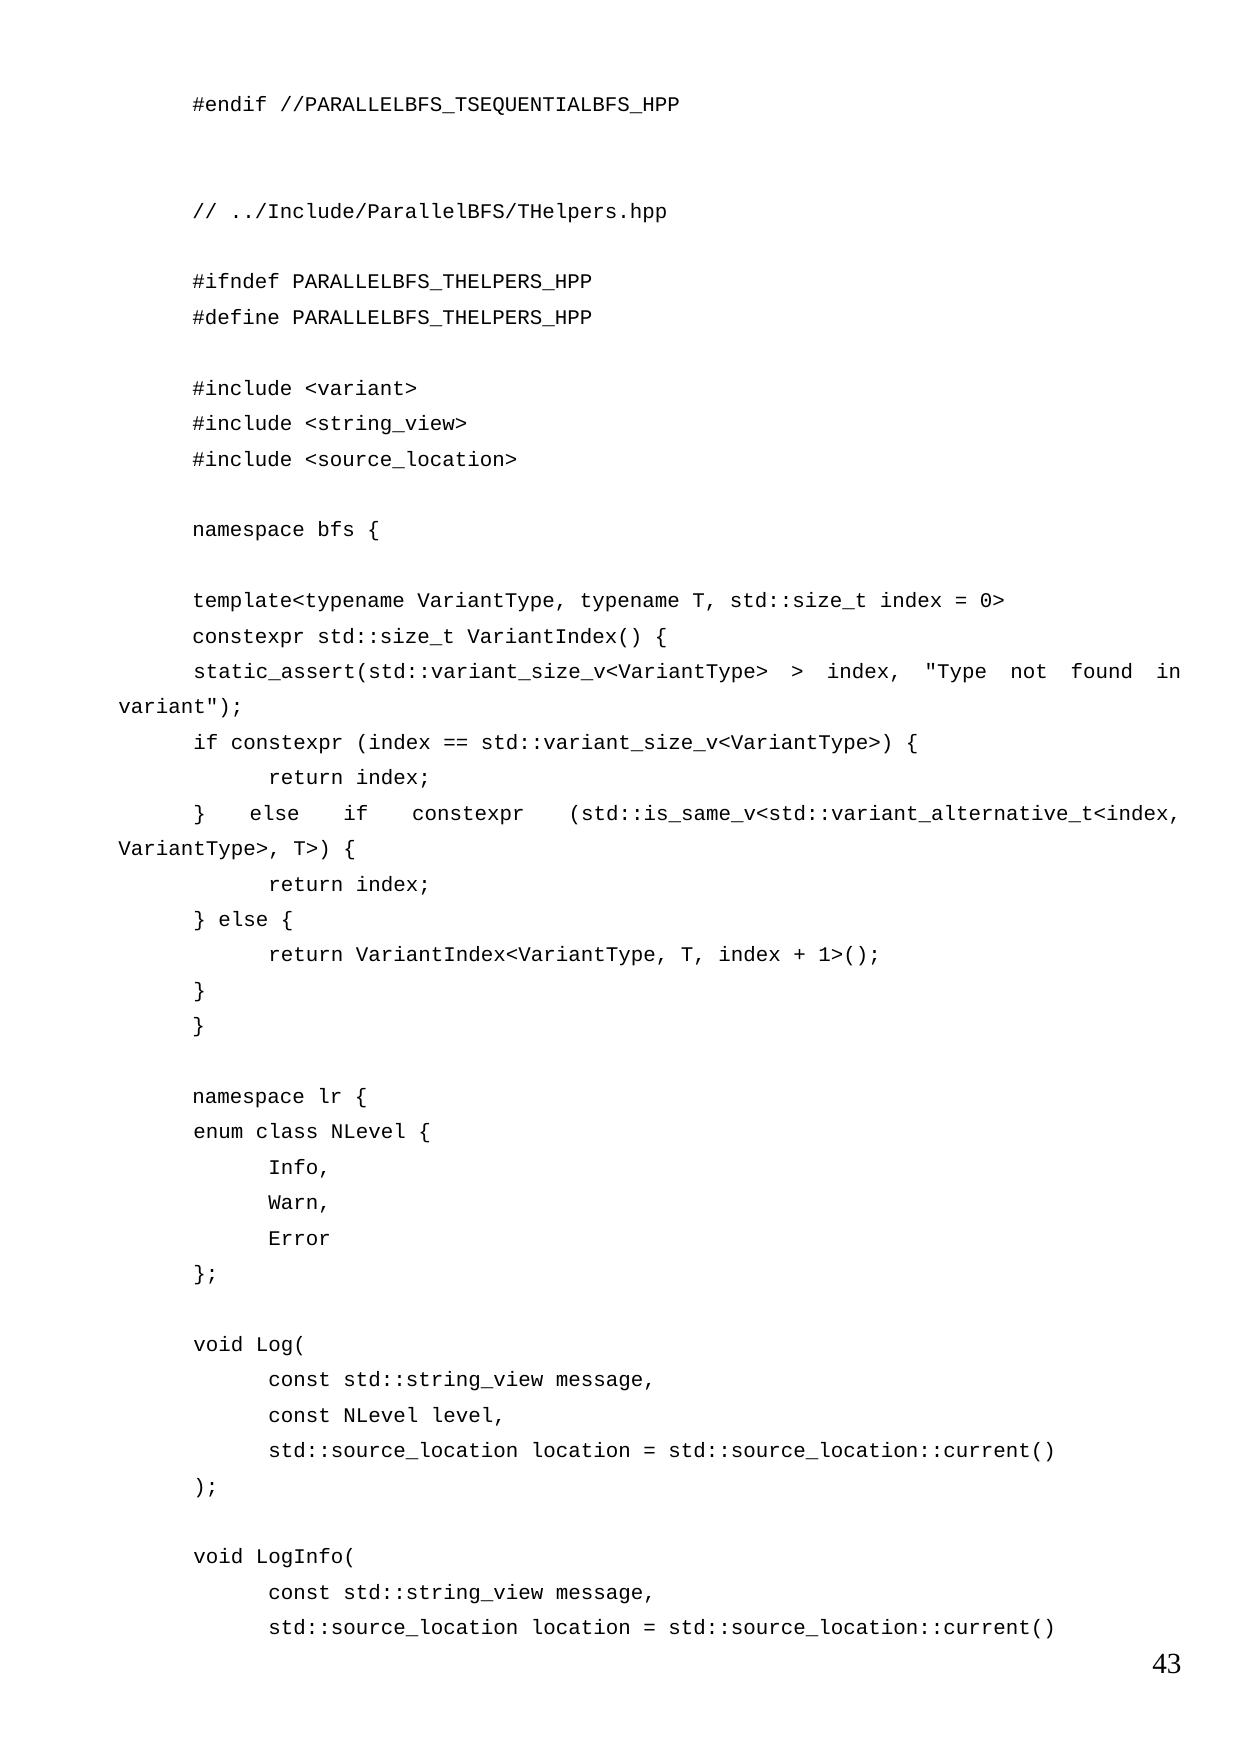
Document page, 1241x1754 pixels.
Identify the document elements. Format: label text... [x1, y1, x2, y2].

text #define PARALLELBFS_THELPERS_HPP [118, 307, 1181, 331]
text const NLevel level, [118, 1405, 1181, 1428]
text }; [118, 1263, 1181, 1287]
text #ifndef PARALLELBFS_THELPERS_HPP [118, 272, 1181, 295]
text enum class NLevel { [118, 1122, 1181, 1145]
text std::source_location location = std::source_location::current() [118, 1440, 1181, 1464]
text #include <variant> [118, 378, 1181, 401]
text } else if constexpr (std::is_same_v<std::variant_alternative_t<index, VariantType>, T>) { [118, 803, 1181, 862]
text #endif //PARALLELBFS_TSEQUENTIALBFS_HPP [118, 94, 1181, 118]
text const std::string_view message, [118, 1369, 1181, 1393]
text return index; [118, 767, 1181, 791]
text Error [118, 1228, 1181, 1251]
text if constexpr (index == std::variant_size_v<VariantType>) { [118, 732, 1181, 756]
text #include <source_location> [118, 449, 1181, 472]
text // ../Include/ParallelBFS/THelpers.hpp [118, 201, 1181, 224]
text void Log( [118, 1334, 1181, 1358]
text namespace lr { [118, 1086, 1181, 1110]
text } [118, 1015, 1181, 1039]
text } [118, 980, 1181, 1003]
text return index; [118, 874, 1181, 897]
text return VariantIndex<VariantType, T, index + 1>(); [118, 944, 1181, 968]
text namespace bfs { [118, 519, 1181, 543]
text std::source_location location = std::source_location::current() [118, 1617, 1181, 1641]
text Warn, [118, 1192, 1181, 1216]
text constexpr std::size_t VariantIndex() { [118, 626, 1181, 649]
text const std::string_view message, [118, 1582, 1181, 1606]
text #include <string_view> [118, 413, 1181, 437]
text } else { [118, 909, 1181, 933]
text ); [118, 1476, 1181, 1499]
text void LogInfo( [118, 1547, 1181, 1570]
text Info, [118, 1157, 1181, 1181]
text static_assert(std::variant_size_v<VariantType> > index, "Type not found in variant"); [118, 661, 1181, 720]
text template<typename VariantType, typename T, std::size_t index = 0> [118, 590, 1181, 614]
